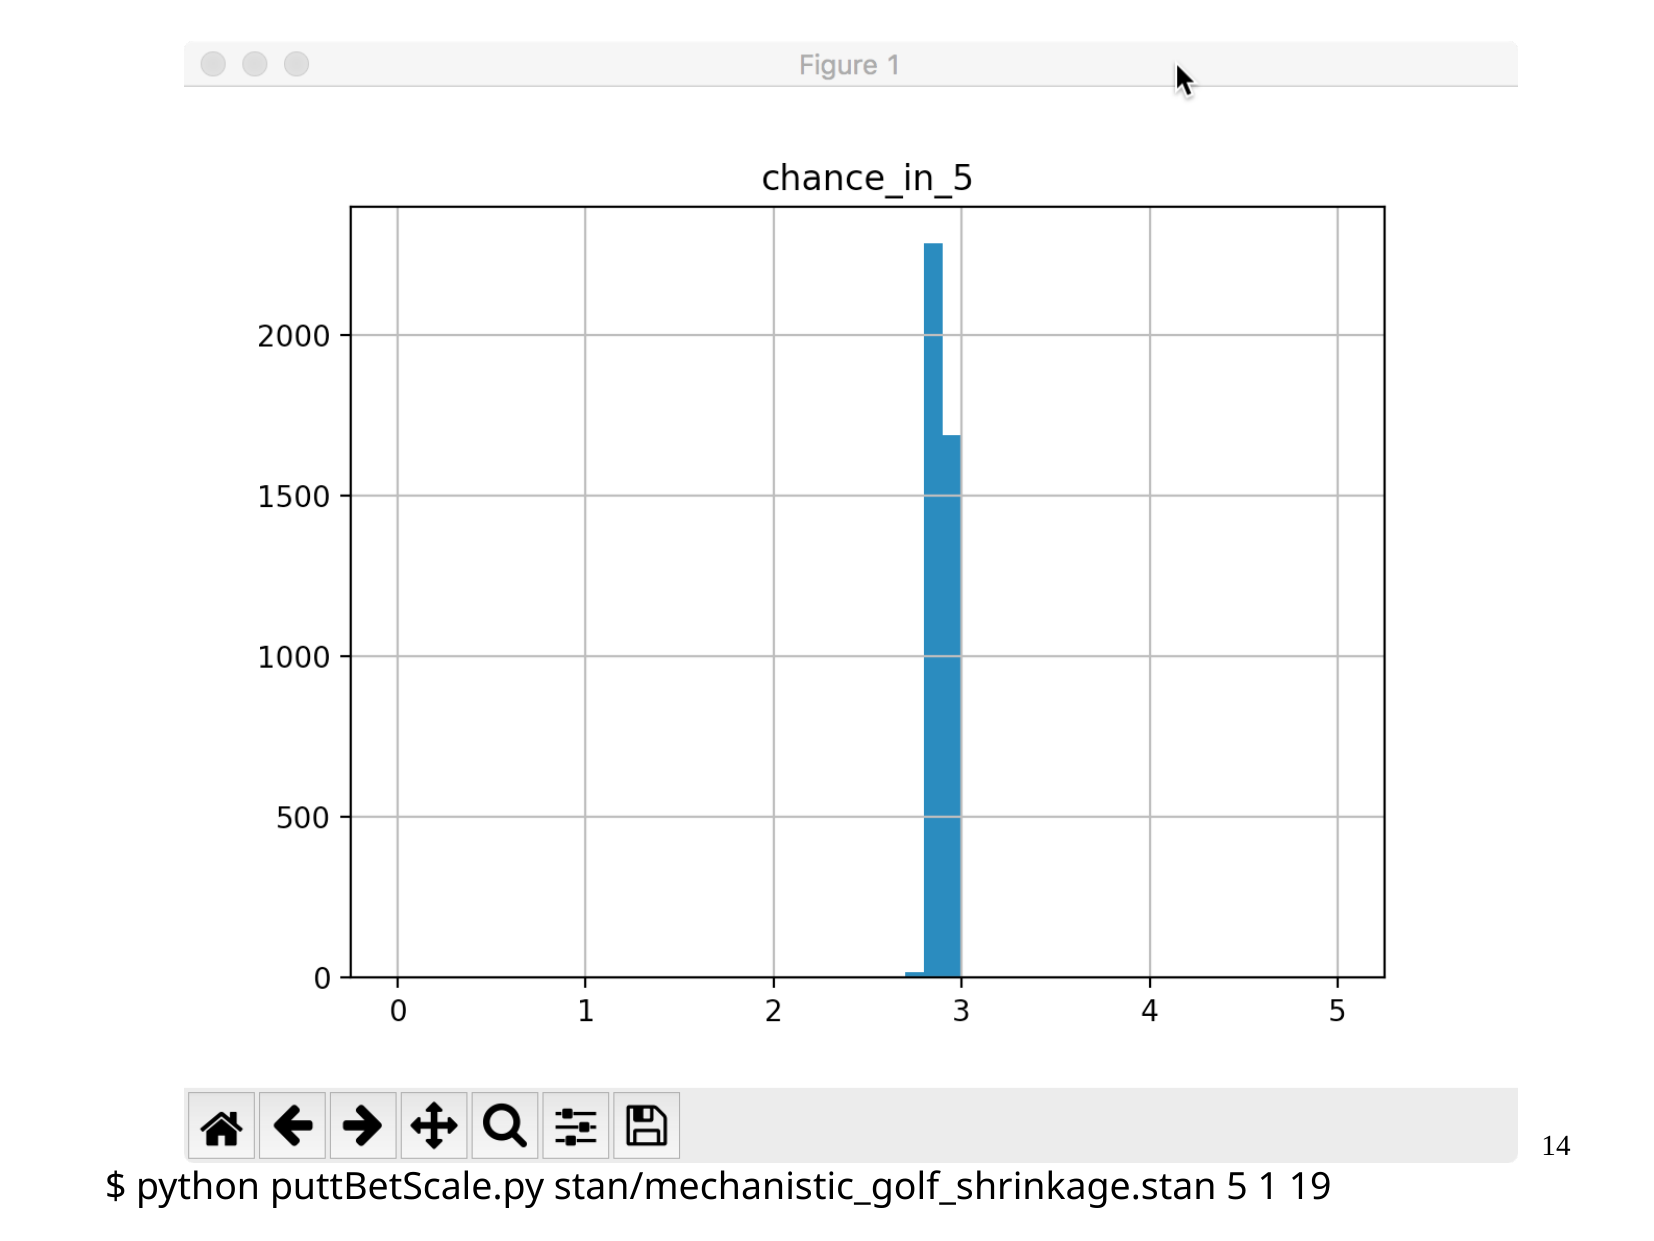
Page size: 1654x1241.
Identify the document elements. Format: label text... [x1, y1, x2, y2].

picture [184, 41, 1518, 1163]
list $ python puttBetScale.py stan/mechanistic_golf_shrinkage.stan 5 1 19 [105, 1159, 1601, 1241]
